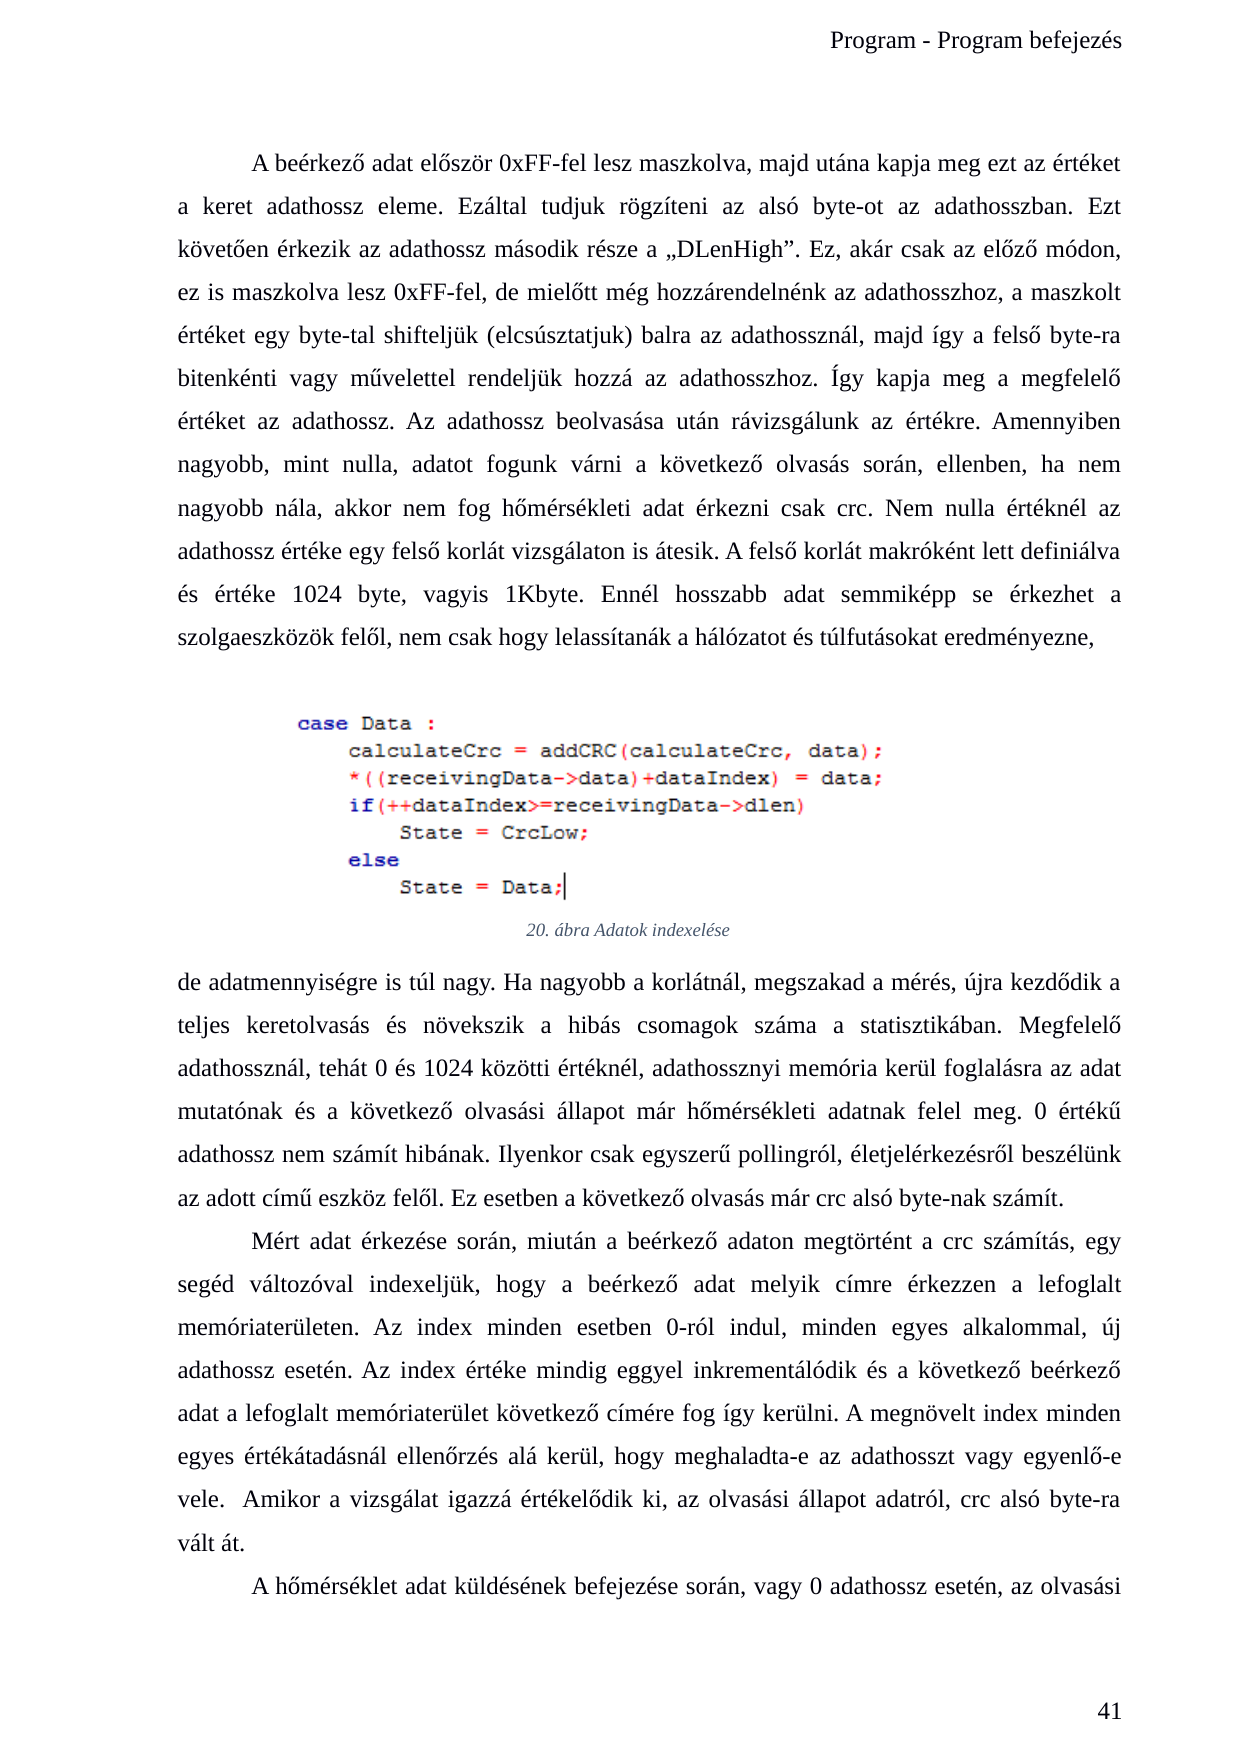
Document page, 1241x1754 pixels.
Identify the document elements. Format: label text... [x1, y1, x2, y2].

text A beérkező adat először 0xFF-fel lesz maszkolva, majd utána kapja meg ezt az értéket a keret adathossz eleme. Ezáltal tudjuk rögzíteni az alsó byte-ot az adathosszban. Ezt követően érkezik az adathossz második része a „DLenHigh”. Ez, akár csak az előző módon, ez is maszkolva lesz 0xFF-fel, de mielőtt még hozzárendelnénk az adathosszhoz, a maszkolt értéket egy byte-tal shifteljük (elcsúsztatjuk) balra az adathossznál, majd így a felső byte-ra bitenkénti vagy művelettel rendeljük hozzá az adathosszhoz. Így kapja meg a megfelelő értéket az adathossz. Az adathossz beolvasása után rávizsgálunk az értékre. Amennyiben nagyobb, mint nulla, adatot fogunk várni a következő olvasás során, ellenben, ha nem nagyobb nála, akkor nem fog hőmérsékleti adat érkezni csak crc. Nem nulla értéknél az adathossz értéke egy felső korlát vizsgálaton is átesik. A felső korlát makróként lett definiálva és értéke 1024 byte, vagyis 1Kbyte. Ennél hosszabb adat semmiképp se érkezhet a szolgaeszközök felől, nem csak hogy lelassítanák a hálózatot és túlfutásokat eredményezne, [177, 148, 1122, 651]
text de adatmennyiségre is túl nagy. Ha nagyobb a korlátnál, megszakad a mérés, újra kezdődik a teljes keretolvasás és növekszik a hibás csomagok száma a statisztikában. Megfelelő adathossznál, tehát 0 és 1024 közötti értéknél, adathossznyi memória kerül foglalásra az adat mutatónak és a következő olvasási állapot már hőmérsékleti adatnak felel meg. 0 értékű adathossz nem számít hibának. Ilyenkor csak egyszerű pollingról, életjelérkezésről beszélünk az adott című eszköz felől. Ez esetben a következő olvasás már crc alsó byte-nak számít. [177, 967, 1122, 1211]
text 20. ábra Adatok indexelése [298, 918, 958, 940]
text A hőmérséklet adat küldésének befejezése során, vagy 0 adathossz esetén, az olvasási [177, 1571, 1122, 1599]
text Mért adat érkezése során, miután a beérkező adaton megtörtént a crc számítás, egy segéd változóval indexeljük, hogy a beérkező adat melyik címre érkezzen a lefoglalt memóriaterületen. Az index minden esetben 0-ról indul, minden egyes alkalommal, új adathossz esetén. Az index értéke mindig eggyel inkrementálódik és a következő beérkező adat a lefoglalt memóriaterület következő címére fog így kerülni. A megnövelt index minden egyes értékátadásnál ellenőrzés alá kerül, hogy meghaladta-e az adathosszt vagy egyenlő-e vele. Amikor a vizsgálat igazzá értékelődik ki, az olvasási állapot adatról, crc alsó byte-ra vált át. [177, 1226, 1122, 1556]
picture [283, 710, 929, 921]
